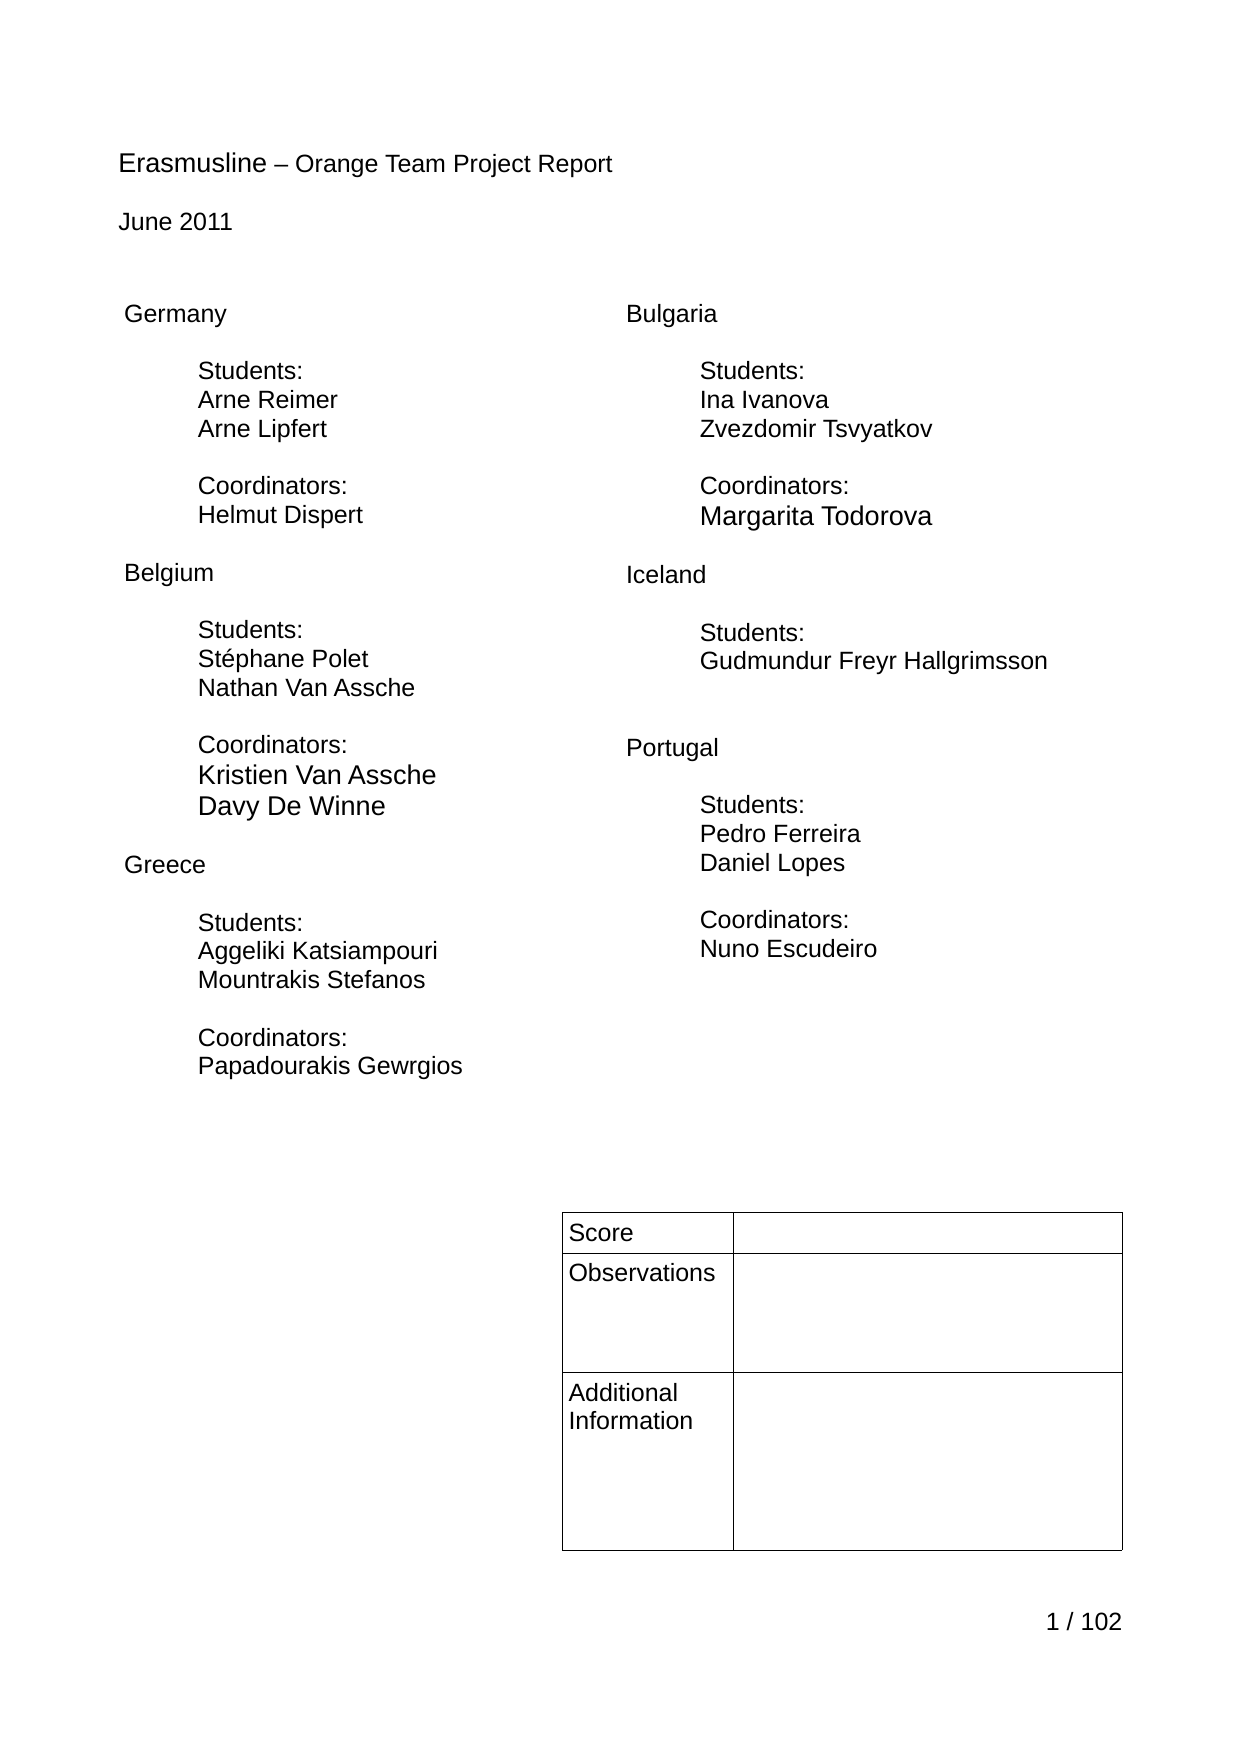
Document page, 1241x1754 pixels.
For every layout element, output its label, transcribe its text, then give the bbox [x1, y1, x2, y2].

table_cell [118, 1086, 620, 1126]
table_cell [734, 1373, 1122, 1550]
table_header [734, 1213, 1122, 1253]
table_cell [734, 1254, 1122, 1372]
table_header Germany Students: Arne Reimer Arne Lipfert Coordinators: Helmut Dispert Belgium Students: Stéphane Polet Nathan Van Assche Coordinators: Kristien Van Assche Davy De Winne Greece Students: Aggeliki Katsiampouri Mountrakis Stefanos Coordinators: Papadourakis Gewrgios [118, 293, 620, 1086]
table_cell Observations [563, 1254, 733, 1372]
table_cell Additional Information [563, 1373, 733, 1550]
table_header Score [563, 1213, 733, 1253]
text Erasmusline – Orange Team Project Report [118, 147, 1122, 178]
text June 2011 [118, 207, 1122, 236]
table_cell [620, 1086, 1122, 1126]
table_header Bulgaria Students: Ina Ivanova Zvezdomir Tsvyatkov Coordinators: Margarita Todorova Iceland Students: Gudmundur Freyr Hallgrimsson Portugal Students: Pedro Ferreira Daniel Lopes Coordinators: Nuno Escudeiro [620, 293, 1122, 1086]
